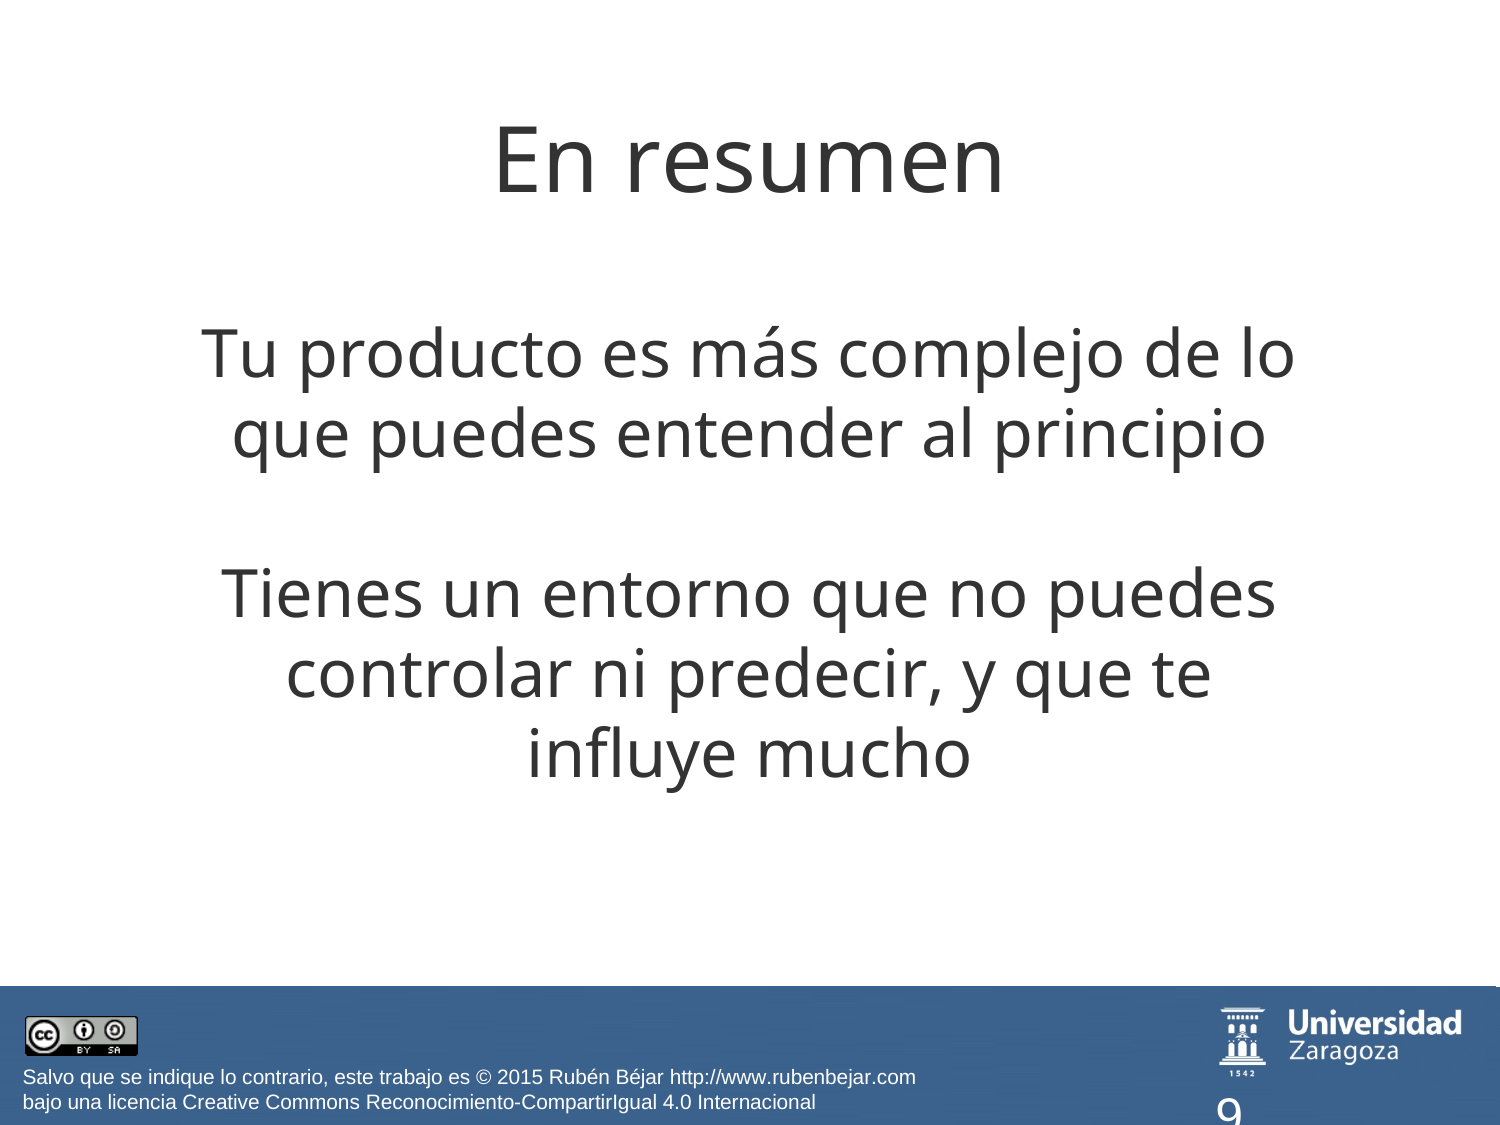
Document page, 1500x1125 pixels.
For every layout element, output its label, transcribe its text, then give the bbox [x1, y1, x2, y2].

text_box En resumen Tu producto es más complejo de lo que puedes entender al principio Tienes un entorno que no puedes controlar ni predecir, y que te influye mucho [169, 307, 1331, 585]
picture [1222, 1102, 1236, 1118]
picture [0, 986, 1500, 1125]
